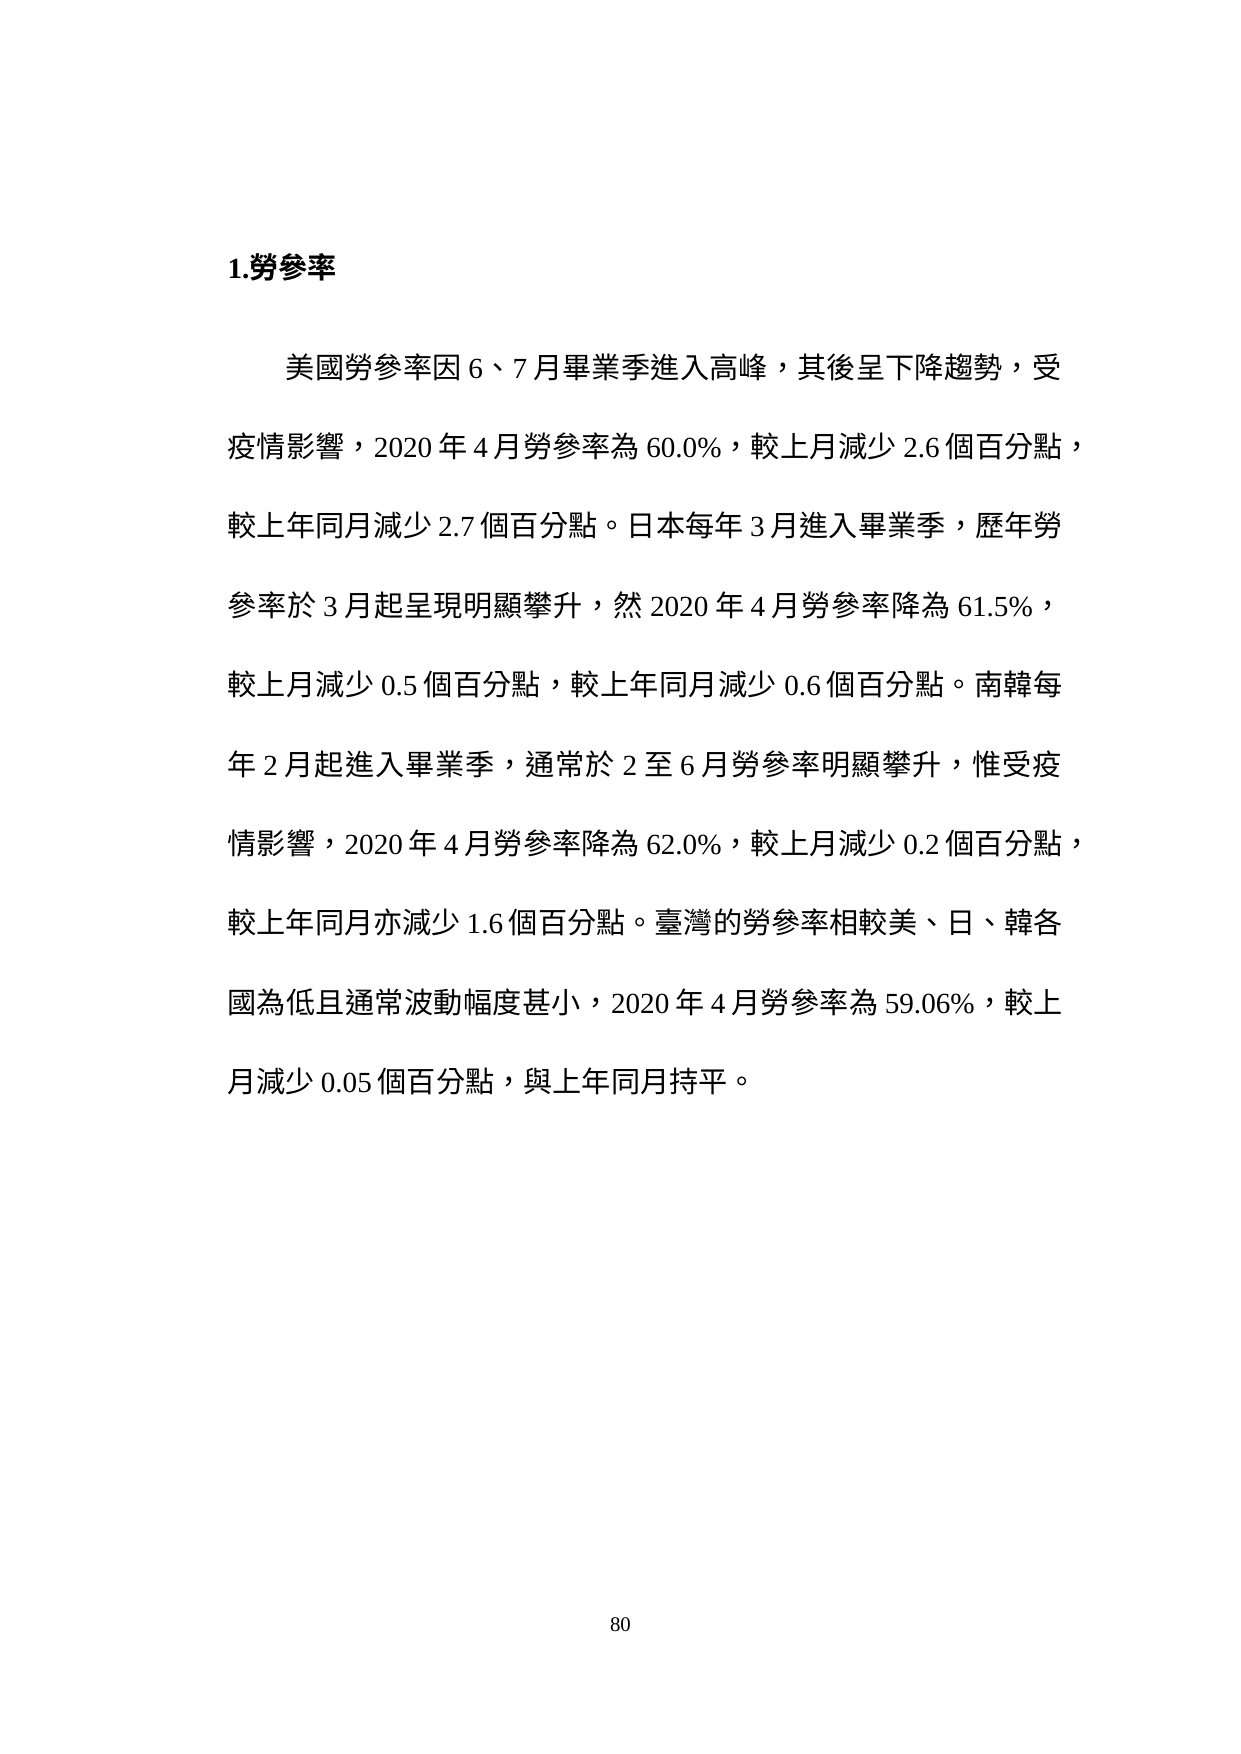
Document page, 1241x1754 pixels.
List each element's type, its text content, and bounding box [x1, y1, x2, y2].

text 美國勞參率因6、7月畢業季進入高峰，其後呈下降趨勢，受疫情影響，2020年4月勞參率為60.0%，較上月減少2.6個百分點，較上年同月減少2.7個百分點。日本每年3月進入畢業季，歷年勞參率於3月起呈現明顯攀升，然2020年4月勞參率降為61.5%，較上月減少0.5個百分點，較上年同月減少0.6個百分點。南韓每年2月起進入畢業季，通常於2至6月勞參率明顯攀升，惟受疫情影響，2020年4月勞參率降為62.0%，較上月減少0.2個百分點，較上年同月亦減少1.6個百分點。臺灣的勞參率相較美、日、韓各國為低且通常波動幅度甚小，2020年4月勞參率為59.06%，較上月減少0.05個百分點，與上年同月持平。 [227, 326, 1063, 1119]
subtitle 1.勞參率 [227, 227, 1063, 306]
